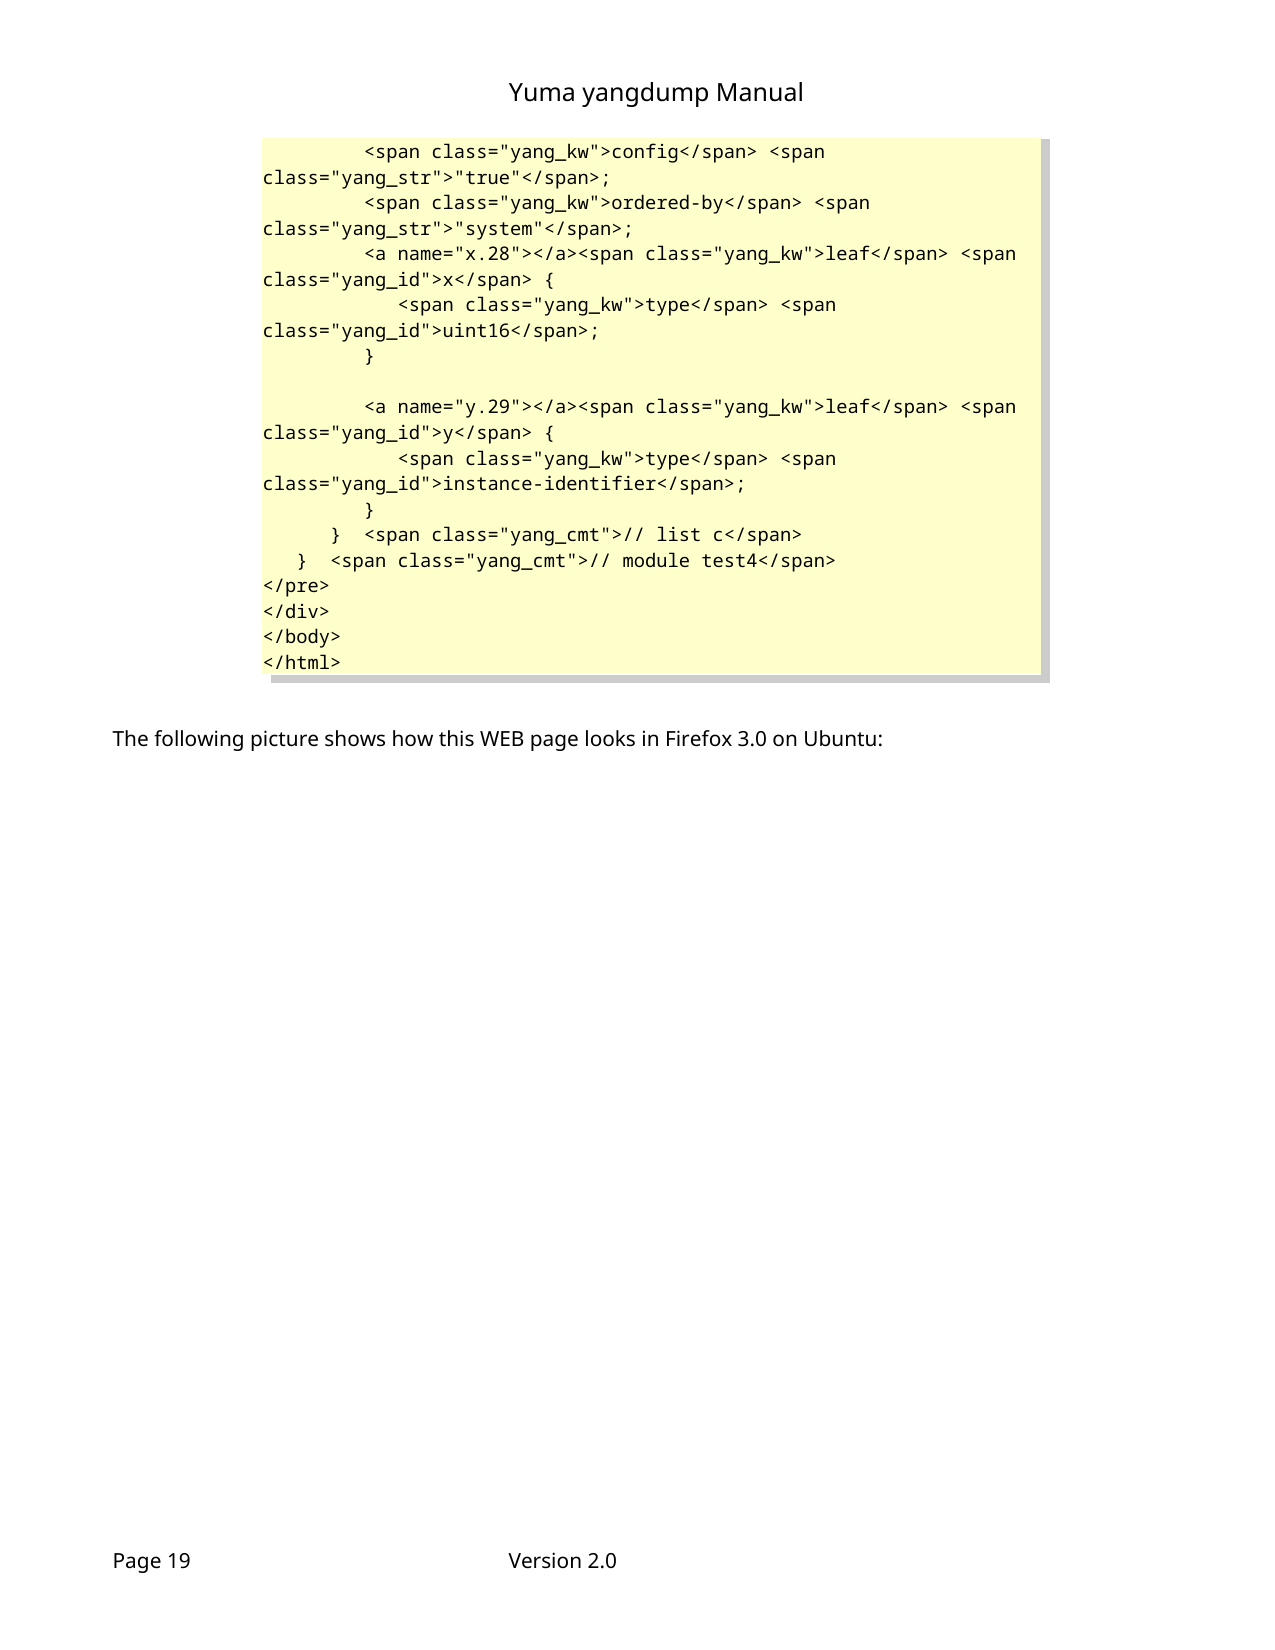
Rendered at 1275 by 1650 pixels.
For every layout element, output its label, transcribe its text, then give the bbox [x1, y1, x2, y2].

text <span class="yang_kw">ordered-by</span> <span class="yang_str">"system"</span>; [262, 189, 1041, 241]
text <span class="yang_kw">type</span> <span class="yang_id">uint16</span>; [262, 292, 1041, 343]
text <span class="yang_kw">config</span> <span class="yang_str">"true"</span>; [262, 138, 1041, 189]
text } <span class="yang_cmt">// list c</span> [262, 521, 1041, 547]
text </pre> [262, 572, 1041, 598]
text The following picture shows how this WEB page looks in Firefox 3.0 on Ubuntu: [112, 724, 1200, 753]
text } <span class="yang_cmt">// module test4</span> [262, 547, 1041, 572]
text </div> [262, 598, 1041, 623]
text </body> [262, 623, 1041, 649]
text <a name="y.29"></a><span class="yang_kw">leaf</span> <span class="yang_id">y</span> { [262, 394, 1041, 445]
text } [262, 343, 1041, 368]
text </html> [262, 649, 1041, 674]
text <span class="yang_kw">type</span> <span class="yang_id">instance-identifier</span>; [262, 445, 1041, 496]
text } [262, 496, 1041, 521]
text <a name="x.28"></a><span class="yang_kw">leaf</span> <span class="yang_id">x</span> { [262, 241, 1041, 292]
